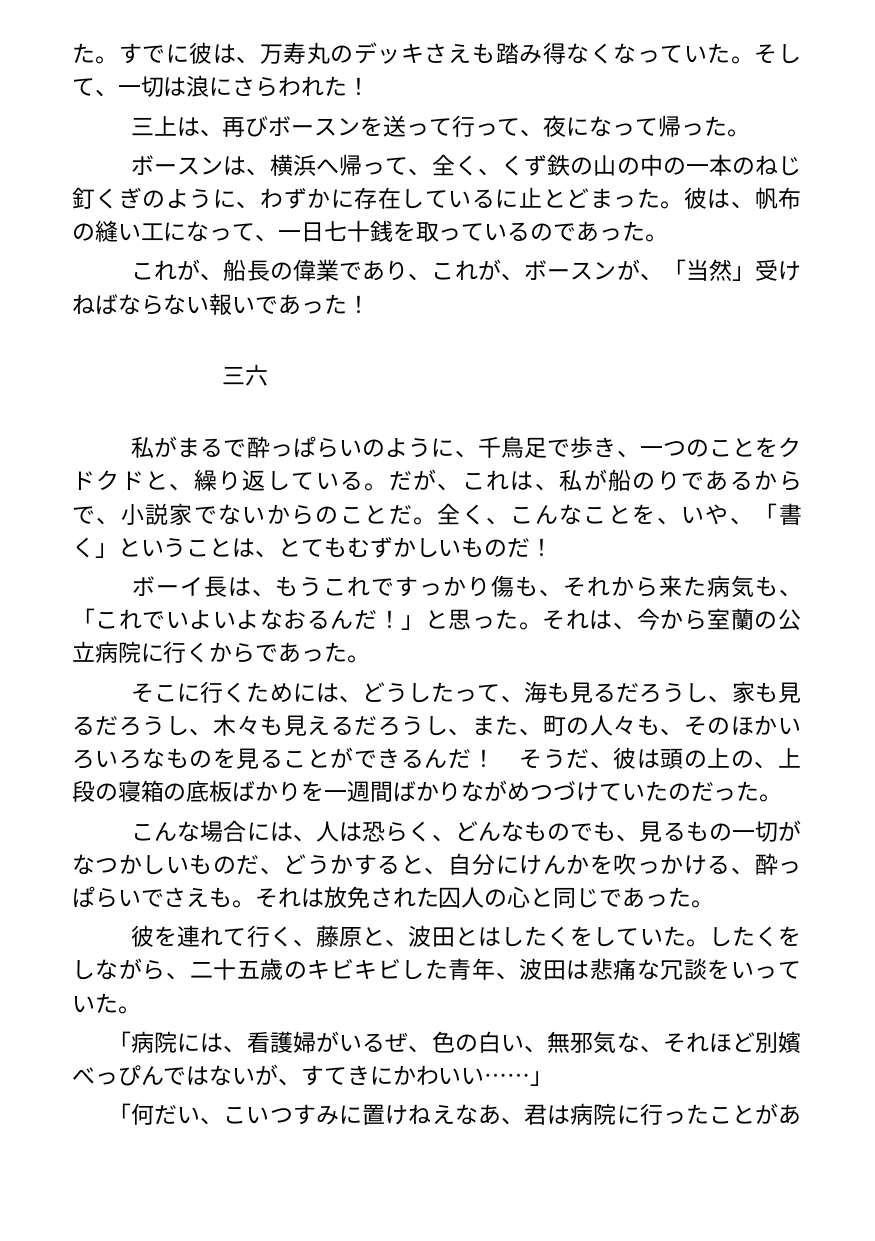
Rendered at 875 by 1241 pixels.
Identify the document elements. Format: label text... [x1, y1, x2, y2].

text 彼を連れて行く、藤原と、波田とはしたくをしていた。したくをしながら、二十五歳のキビキビした青年、波田は悲痛な冗談をいっていた。 [72, 919, 802, 1019]
text 私がまるで酔っぱらいのように、千鳥足で歩き、一つのことをクドクドと、繰り返している。だが、これは、私が船のりであるからで、小説家でないからのことだ。全く、こんなことを、いや、「書く」ということは、とてもむずかしいものだ！ [72, 430, 802, 563]
text 三上は、再びボースンを送って行って、夜になって帰った。 [72, 108, 802, 142]
text これが、船長の偉業であり、これが、ボースンが、「当然」受けねばならない報いであった！ [72, 253, 802, 320]
text た。すでに彼は、万寿丸のデッキさえも踏み得なくなっていた。そして、一切は浪にさらわれた！ [72, 36, 802, 102]
text 三六 [72, 358, 802, 391]
text こんな場合には、人は恐らく、どんなものでも、見るもの一切がなつかしいものだ、どうかすると、自分にけんかを吹っかける、酔っぱらいでさえも。それは放免された囚人の心と同じであった。 [72, 813, 802, 913]
text ボーイ長は、もうこれですっかり傷も、それから来た病気も、「これでいよいよなおるんだ！」と思った。それは、今から室蘭の公立病院に行くからであった。 [72, 569, 802, 668]
text 「何だい、こいつすみに置けねえなあ、君は病院に行ったことがあ [72, 1097, 802, 1130]
text そこに行くためには、どうしたって、海も見るだろうし、家も見るだろうし、木々も見えるだろうし、また、町の人々も、そのほかいろいろなものを見ることができるんだ！ そうだ、彼は頭の上の、上段の寝箱の底板ばかりを一週間ばかりながめつづけていたのだった。 [72, 674, 802, 807]
text ボースンは、横浜へ帰って、全く、くず鉄の山の中の一本のねじ釘くぎのように、わずかに存在しているに止とどまった。彼は、帆布の縫い工になって、一日七十銭を取っているのであった。 [72, 148, 802, 247]
text 「病院には、看護婦がいるぜ、色の白い、無邪気な、それほど別嬪べっぴんではないが、すてきにかわいい……」 [72, 1024, 802, 1091]
